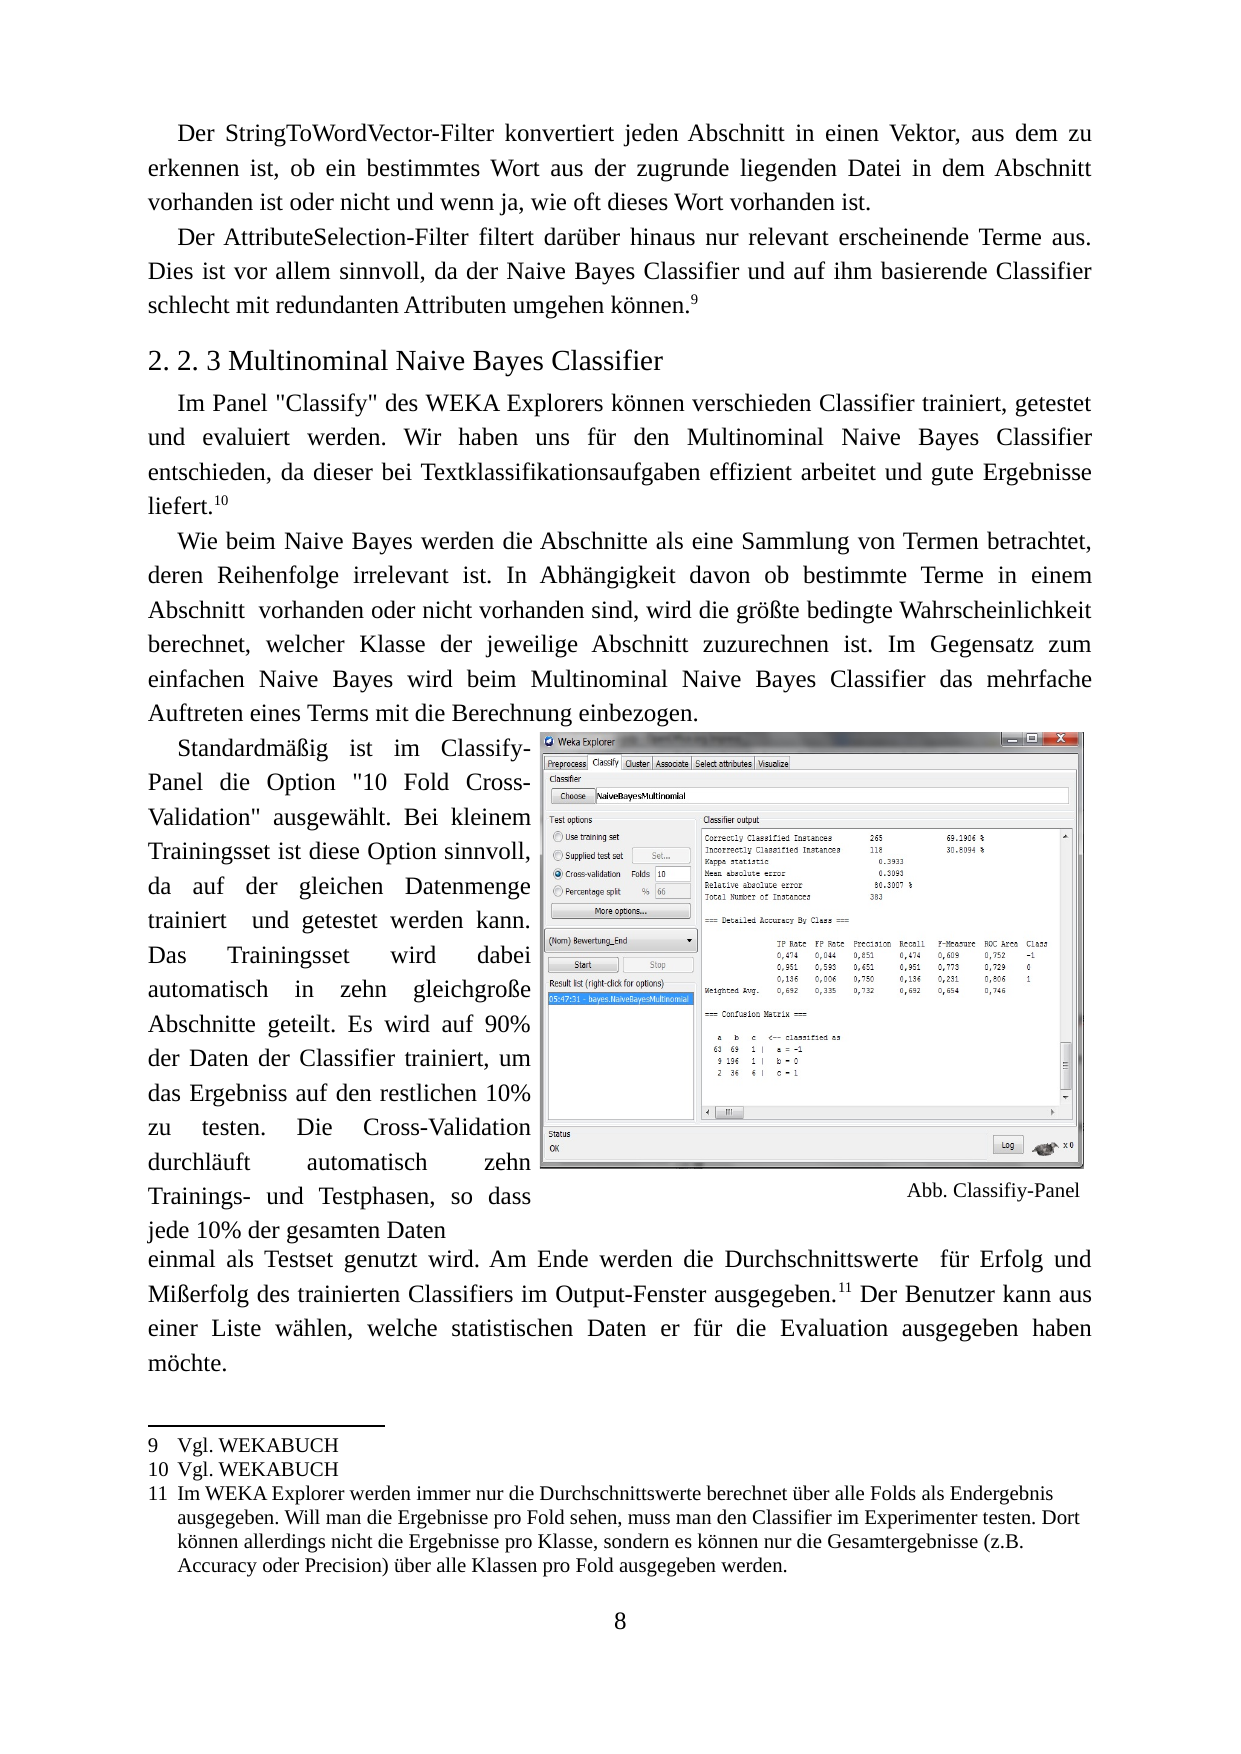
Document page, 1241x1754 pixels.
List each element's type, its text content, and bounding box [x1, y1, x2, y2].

text Wie beim Naive Bayes werden die Abschnitte als eine Sammlung von Termen betrachtet, deren Reihenfolge irrelevant ist. In Abhängigkeit davon ob bestimmte Terme in einem Abschnitt vorhanden oder nicht vorhanden sind, wird die größte bedingte Wahrscheinlichkeit berechnet, welcher Klasse der jeweilige Abschnitt zuzurechnen ist. Im Gegensatz zum einfachen Naive Bayes wird beim Multinominal Naive Bayes Classifier das mehrfache Auftreten eines Terms mit die Berechnung einbezogen. [148, 526, 1093, 727]
text 2. 2. 3 Multinominal Naive Bayes Classifier [148, 343, 1093, 376]
picture [539, 732, 1084, 1169]
text Der StringToWordVector-Filter konvertiert jeden Abschnitt in einen Vektor, aus dem zu erkennen ist, ob ein bestimmtes Wort aus der zugrunde liegenden Datei in dem Abschnitt vorhanden ist oder nicht und wenn ja, wie oft dieses Wort vorhanden ist. [148, 118, 1093, 216]
text Der AttributeSelection-Filter filtert darüber hinaus nur relevant erscheinende Terme aus. Dies ist vor allem sinnvoll, da der Naive Bayes Classifier und auf ihm basierende Classifier schlecht mit redundanten Attributen umgehen können. [148, 222, 1093, 319]
table_cell einmal als Testset genutzt wird. Am Ende werden die Durchschnittswerte für Erfolg und Mißerfolg des trainierten Classifiers im Output-Fenster ausgegeben. Der Benutzer kann aus einer Liste wählen, welche statistischen Daten er für die Evaluation ausgegeben haben möchte. [148, 1244, 1093, 1376]
table_header Abb. Classifiy-Panel [531, 733, 1093, 1244]
table_header Standardmäßig ist im Classify-Panel die Option "10 Fold Cross-Validation" ausgewählt. Bei kleinem Trainingsset ist diese Option sinnvoll, da auf der gleichen Datenmenge trainiert und getestet werden kann. Das Trainingsset wird dabei automatisch in zehn gleichgroße Abschnitte geteilt. Es wird auf 90% der Daten der Classifier trainiert, um das Ergebniss auf den restlichen 10% zu testen. Die Cross-Validation durchläuft automatisch zehn Trainings- und Testphasen, so dass jede 10% der gesamten Daten [148, 733, 531, 1244]
text Im Panel "Classify" des WEKA Explorers können verschieden Classifier trainiert, getestet und evaluiert werden. Wir haben uns für den Multinominal Naive Bayes Classifier entschieden, da dieser bei Textklassifikationsaufgaben effizient arbeitet und gute Ergebnisse liefert. [148, 388, 1093, 520]
text Vgl. WEKABUCH [148, 1457, 1093, 1481]
text Vgl. WEKABUCH [148, 1432, 1093, 1457]
